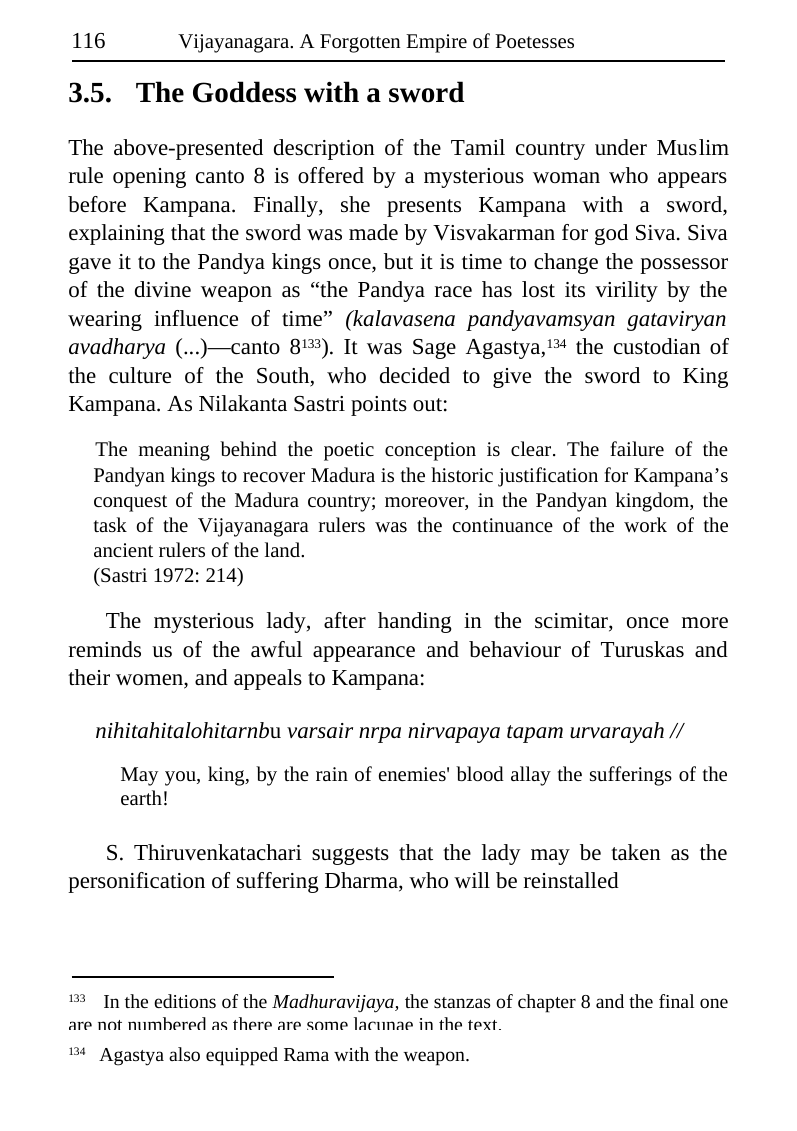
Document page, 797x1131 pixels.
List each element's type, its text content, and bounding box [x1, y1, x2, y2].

subtitle 3.5. The Goddess with a sword [68, 76, 729, 109]
text (Sastri 1972: 214) [68, 563, 729, 587]
text 133 In the editions of the Madhuravijaya, the stanzas of chapter 8 and the final one are not numbered as there are some lacunae in the text. [68, 990, 729, 1030]
text The mysterious lady, after handing in the scimitar, once more reminds us of the awful appearance and behaviour of Turuskas and their women, and appeals to Kampana: [68, 607, 729, 691]
text 116 [71, 27, 119, 53]
text The above-presented description of the Tamil country under Mus­lim rule opening canto 8 is offered by a mysterious woman who appears before Kampana. Finally, she presents Kampana with a sword, explaining that the sword was made by Visvakarman for god Siva. Siva gave it to the Pandya kings once, but it is time to change the possessor of the divine weapon as “the Pandya race has lost its virility by the wearing influence of time” (kalavasena pandyavamsyan gataviryan avadharya (...)—canto 8133). It was Sage Agastya,134 the custodian of the culture of the South, who decided to give the sword to King Kampana. As Nilakanta Sastri points out: [68, 134, 729, 416]
text 134 Agastya also equipped Rama with the weapon. [68, 1043, 729, 1066]
text S. Thiruvenkatachari suggests that the lady may be taken as the personification of suffering Dharma, who will be reinstalled [68, 839, 729, 893]
text Vijayanagara. A Forgotten Empire of Poetesses [178, 29, 619, 53]
text nihitahitalohitarnbu varsair nrpa nirvapaya tapam urvarayah // [93, 718, 729, 743]
text The meaning behind the poetic conception is clear. The failure of the Pandyan kings to recover Madura is the historic justification for Kampana’s conquest of the Madura country; moreover, in the Pandyan kingdom, the task of the Vijayanagara rulers was the con­tinuance of the work of the ancient rulers of the land. [93, 437, 729, 562]
text May you, king, by the rain of enemies' blood allay the sufferings of the earth! [120, 762, 729, 810]
